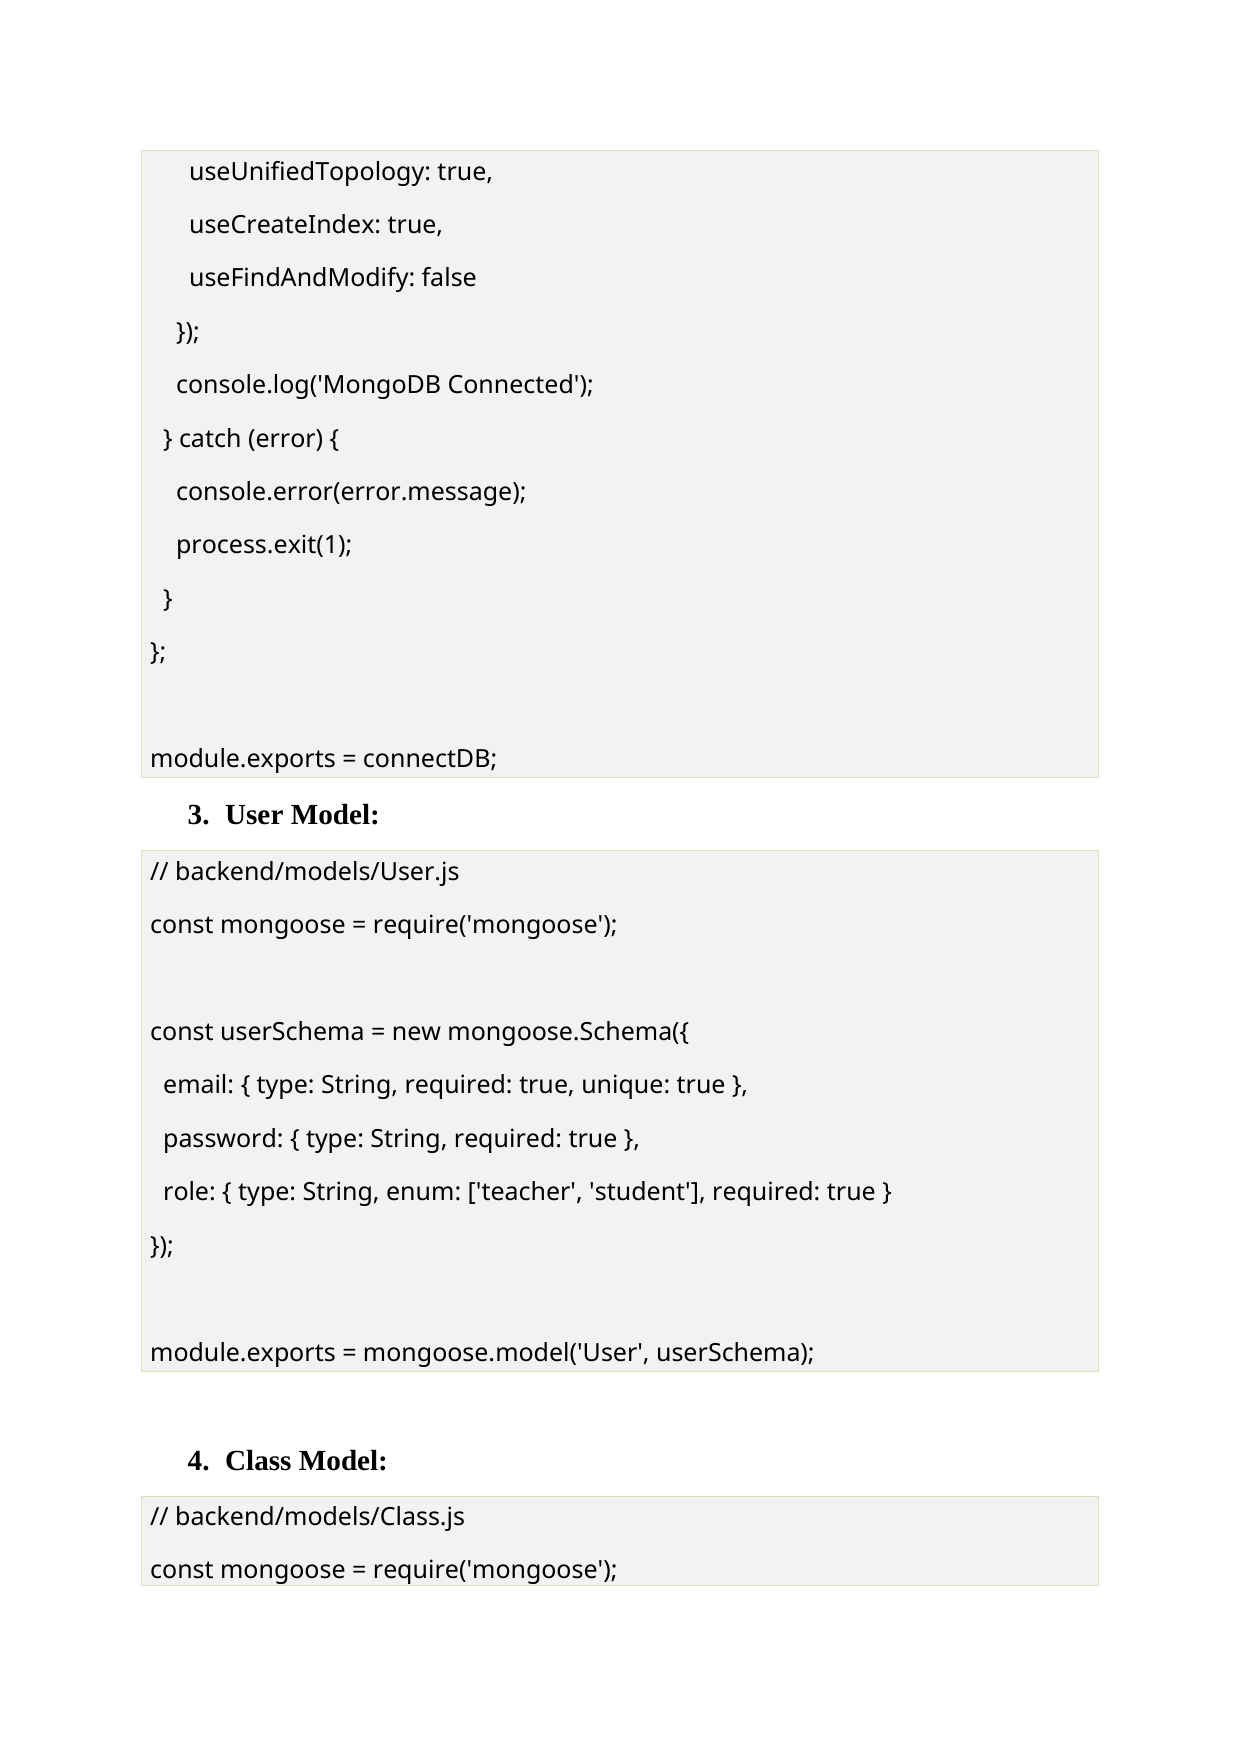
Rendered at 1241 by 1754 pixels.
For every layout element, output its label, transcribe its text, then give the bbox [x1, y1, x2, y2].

text const mongoose = require('mongoose'); [142, 904, 1098, 941]
text // backend/models/Class.js [142, 1497, 1098, 1533]
text useUnifiedTopology: true, [142, 151, 1098, 187]
text const mongoose = require('mongoose'); [142, 1549, 1098, 1585]
text console.error(error.message); [142, 471, 1098, 508]
text module.exports = connectDB; [142, 738, 1098, 777]
text }; [142, 631, 1098, 668]
text } [142, 577, 1098, 615]
text useCreateIndex: true, [142, 203, 1098, 241]
text console.log('MongoDB Connected'); [142, 364, 1098, 401]
text email: { type: String, required: true, unique: true }, [142, 1064, 1098, 1101]
text role: { type: String, enum: ['teacher', 'student'], required: true } [142, 1171, 1098, 1208]
text }); [142, 1224, 1098, 1262]
text process.exit(1); [142, 524, 1098, 561]
text // backend/models/User.js [142, 851, 1098, 887]
list Class Model: [187, 1443, 1090, 1476]
text useFindAndModify: false [142, 257, 1098, 294]
list User Model: [187, 797, 1090, 831]
text } catch (error) { [142, 417, 1098, 454]
text const userSchema = new mongoose.Schema({ [142, 1011, 1098, 1048]
text }); [142, 310, 1098, 347]
text password: { type: String, required: true }, [142, 1117, 1098, 1155]
text module.exports = mongoose.model('User', userSchema); [142, 1331, 1098, 1371]
